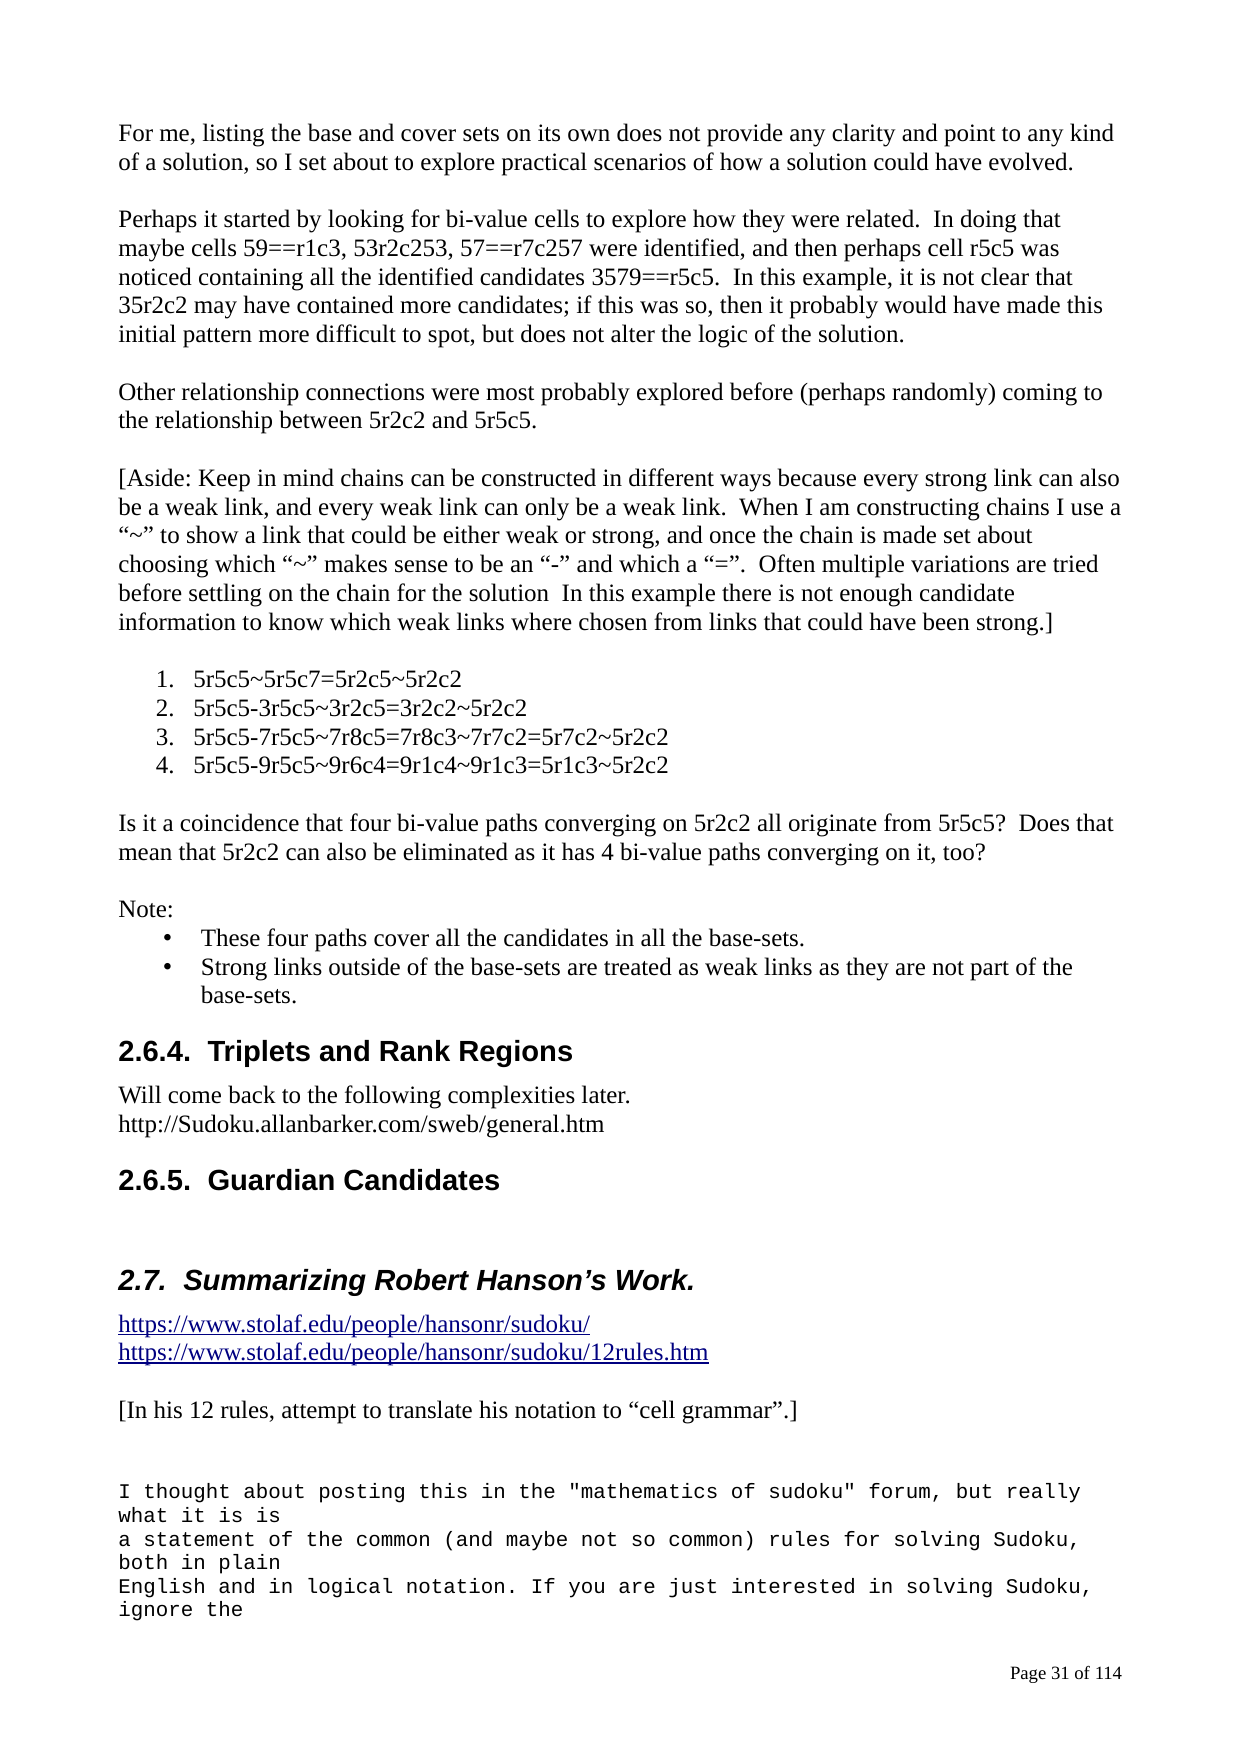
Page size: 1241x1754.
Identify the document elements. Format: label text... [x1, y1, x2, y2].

text Is it a coincidence that four bi-value paths converging on 5r2c2 all originate from 5r5c5? Does that mean that 5r2c2 can also be eliminated as it has 4 bi-value paths converging on it, too? [118, 808, 1122, 866]
list 5r5c5-3r5c5~3r2c5=3r2c2~5r2c2 [156, 693, 1122, 722]
text Note: [118, 894, 1122, 923]
text Perhaps it started by looking for bi-value cells to explore how they were related. In doing that maybe cells 59==r1c3, 53r2c253, 57==r7c257 were identified, and then perhaps cell r5c5 was noticed containing all the identified candidates 3579==r5c5. In this example, it is not clear that 35r2c2 may have contained more candidates; if this was so, then it probably would have made this initial pattern more difficult to spot, but does not alter the logic of the solution. [118, 204, 1122, 348]
subtitle Triplets and Rank Regions [118, 1034, 1122, 1068]
text https://www.stolaf.edu/people/hansonr/sudoku/12rules.htm [118, 1337, 1122, 1366]
text a statement of the common (and maybe not so common) rules for solving Sudoku, both in plain [118, 1528, 1122, 1576]
text https://www.stolaf.edu/people/hansonr/sudoku/ [118, 1309, 1122, 1337]
text English and in logical notation. If you are just interested in solving Sudoku, ignore the [118, 1576, 1122, 1623]
text Will come back to the following complexities later. [118, 1080, 1122, 1109]
list 5r5c5-7r5c5~7r8c5=7r8c3~7r7c2=5r7c2~5r2c2 [156, 722, 1122, 751]
subtitle Guardian Candidates [118, 1163, 1122, 1196]
list These four paths cover all the candidates in all the base-sets. [163, 923, 1122, 952]
subtitle Summarizing Robert Hanson’s Work. [118, 1263, 1122, 1296]
text [Aside: Keep in mind chains can be constructed in different ways because every strong link can also be a weak link, and every weak link can only be a weak link. When I am constructing chains I use a “~” to show a link that could be either weak or strong, and once the chain is made set about choosing which “~” makes sense to be an “-” and which a “=”. Often multiple variations are tried before settling on the chain for the solution In this example there is not enough candidate information to know which weak links where chosen from links that could have been strong.] [118, 463, 1122, 636]
text I thought about posting this in the "mathematics of sudoku" forum, but really what it is is [118, 1481, 1122, 1528]
list 5r5c5~5r5c7=5r2c5~5r2c2 [156, 664, 1122, 693]
text For me, listing the base and cover sets on its own does not provide any clarity and point to any kind of a solution, so I set about to explore practical scenarios of how a solution could have evolved. [118, 118, 1122, 176]
list 5r5c5-9r5c5~9r6c4=9r1c4~9r1c3=5r1c3~5r2c2 [156, 751, 1122, 779]
text http://Sudoku.allanbarker.com/sweb/general.htm [118, 1109, 1122, 1138]
text [In his 12 rules, attempt to translate his notation to “cell grammar”.] [118, 1395, 1122, 1424]
text Other relationship connections were most probably explored before (perhaps randomly) coming to the relationship between 5r2c2 and 5r5c5. [118, 377, 1122, 434]
list Strong links outside of the base-sets are treated as weak links as they are not part of the base-sets. [163, 952, 1122, 1009]
